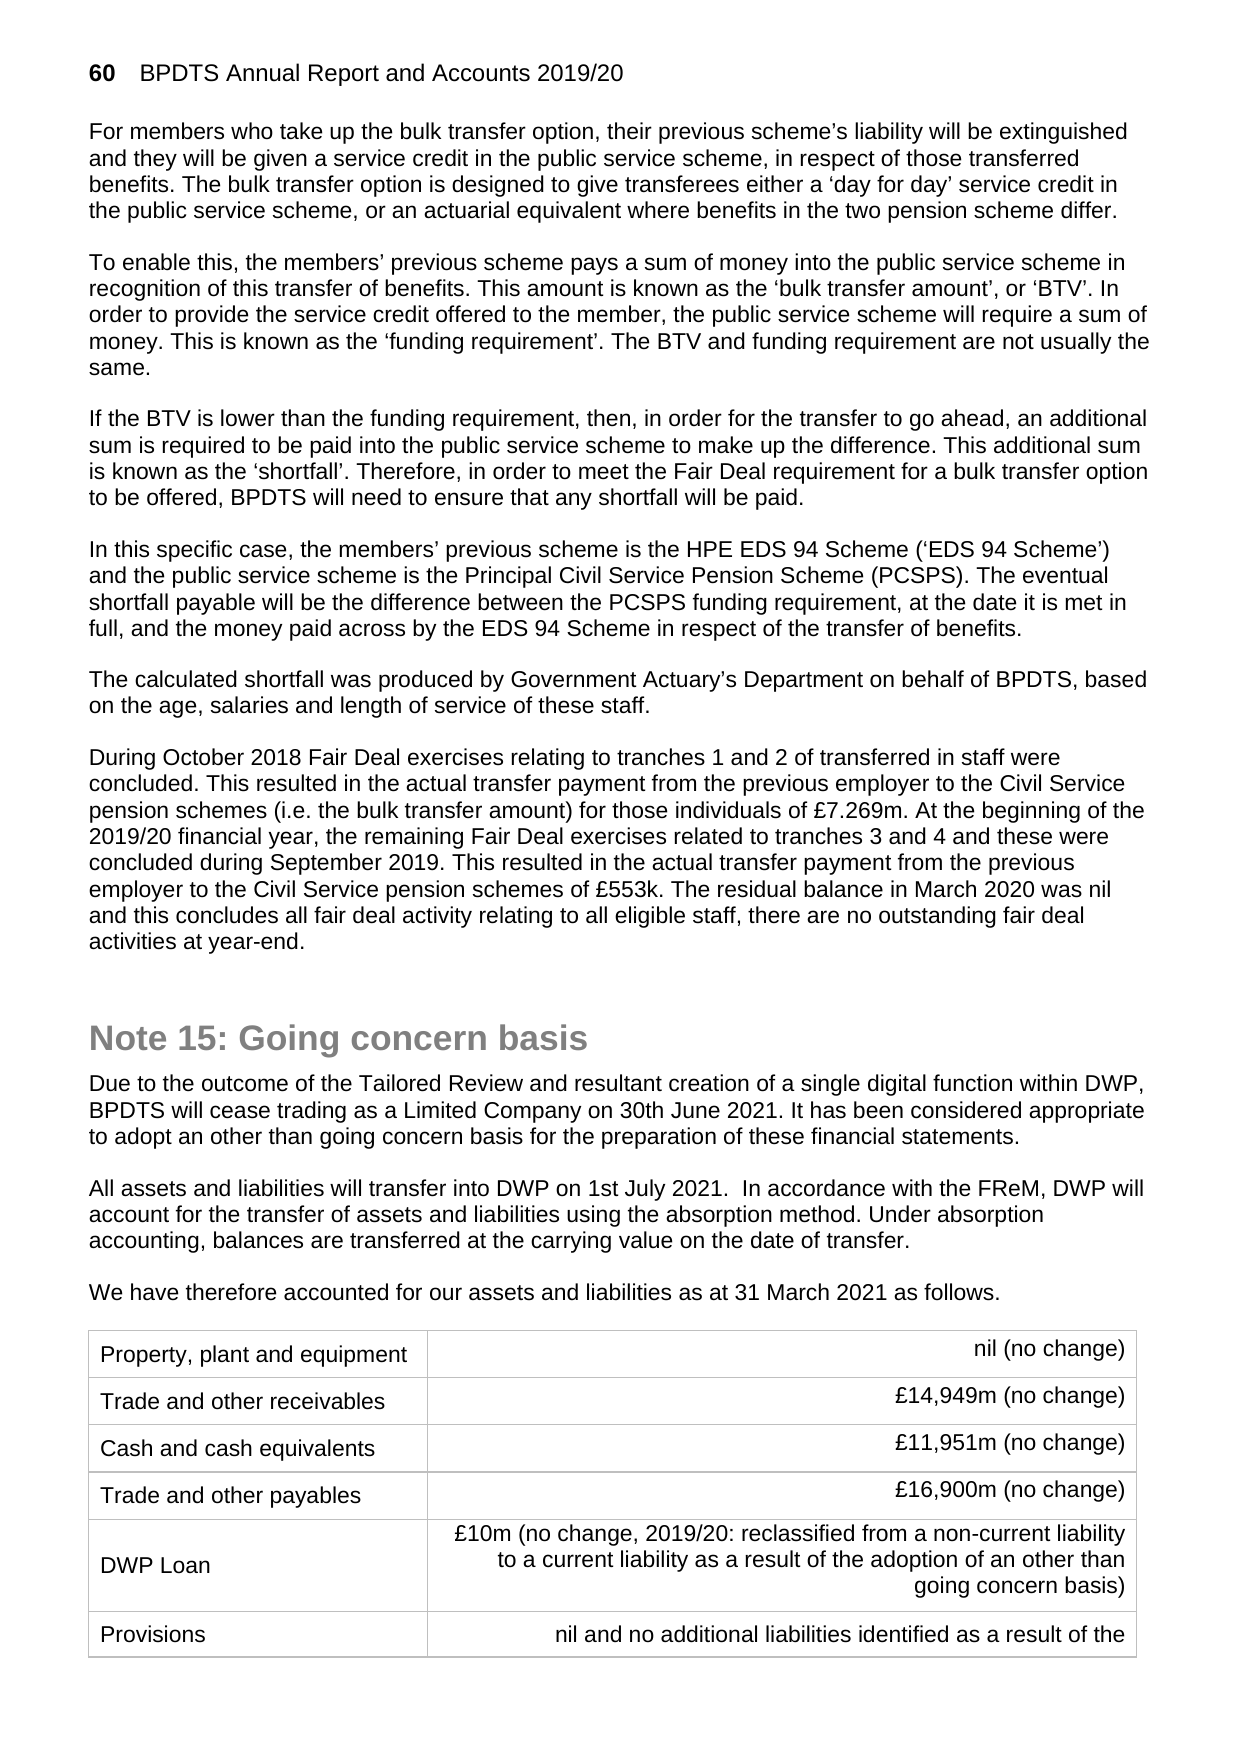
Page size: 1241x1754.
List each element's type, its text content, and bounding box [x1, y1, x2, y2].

table_cell Cash and cash equivalents [89, 1425, 427, 1471]
text The calculated shortfall was produced by Government Actuary’s Department on behalf of BPDTS, based on the age, salaries and length of service of these staff. [89, 666, 1152, 719]
table_cell Trade and other receivables [89, 1378, 427, 1424]
table_cell DWP Loan [89, 1520, 427, 1611]
table_cell Trade and other payables [89, 1473, 427, 1519]
table_cell Provisions [89, 1612, 427, 1656]
text All assets and liabilities will transfer into DWP on 1st July 2021. In accordance with the FReM, DWP will account for the transfer of assets and liabilities using the absorption method. Under absorption accounting, balances are transferred at the carrying value on the date of transfer. [89, 1174, 1152, 1253]
table_cell nil and no additional liabilities identified as a result of the [428, 1612, 1136, 1656]
table_header Property, plant and equipment [89, 1331, 427, 1377]
table_cell £14,949m (no change) [428, 1378, 1136, 1424]
text Due to the outcome of the Tailored Review and resultant creation of a single digital function within DWP, BPDTS will cease trading as a Limited Company on 30th June 2021. It has been considered appropriate to adopt an other than going concern basis for the preparation of these financial statements. [89, 1070, 1152, 1149]
text We have therefore accounted for our assets and liabilities as at 31 March 2021 as follows. [89, 1278, 1152, 1305]
text For members who take up the bulk transfer option, their previous scheme’s liability will be extinguished and they will be given a service credit in the public service scheme, in respect of those transferred benefits. The bulk transfer option is designed to give transferees either a ‘day for day’ service credit in the public service scheme, or an actuarial equivalent where benefits in the two pension scheme differ. [89, 118, 1152, 223]
table_cell £16,900m (no change) [428, 1473, 1136, 1519]
table_cell £11,951m (no change) [428, 1425, 1136, 1471]
text During October 2018 Fair Deal exercises relating to tranches 1 and 2 of transferred in staff were concluded. This resulted in the actual transfer payment from the previous employer to the Civil Service pension schemes (i.e. the bulk transfer amount) for those individuals of £7.269m. At the beginning of the 2019/20 financial year, the remaining Fair Deal exercises related to tranches 3 and 4 and these were concluded during September 2019. This resulted in the actual transfer payment from the previous employer to the Civil Service pension schemes of £553k. The residual balance in March 2020 was nil and this concludes all fair deal activity relating to all eligible staff, there are no outstanding fair deal activities at year-end. [89, 744, 1152, 955]
text If the BTV is lower than the funding requirement, then, in order for the transfer to go ahead, an additional sum is required to be paid into the public service scheme to make up the difference. This additional sum is known as the ‘shortfall’. Therefore, in order to meet the Fair Deal requirement for a bulk transfer option to be offered, BPDTS will need to ensure that any shortfall will be paid. [89, 405, 1152, 511]
table_header nil (no change) [428, 1331, 1136, 1377]
text To enable this, the members’ previous scheme pays a sum of money into the public service scheme in recognition of this transfer of benefits. This amount is known as the ‘bulk transfer amount’, or ‘BTV’. In order to provide the service credit offered to the member, the public service scheme will require a sum of money. This is known as the ‘funding requirement’. The BTV and funding requirement are not usually the same. [89, 248, 1152, 380]
subtitle Note 15: Going concern basis [89, 1017, 1152, 1058]
table_cell £10m (no change, 2019/20: reclassified from a non-current liability to a current liability as a result of the adoption of an other than going concern basis) [428, 1520, 1136, 1611]
text In this specific case, the members’ previous scheme is the HPE EDS 94 Scheme (‘EDS 94 Scheme’) and the public service scheme is the Principal Civil Service Pension Scheme (PCSPS). The eventual shortfall payable will be the difference between the PCSPS funding requirement, at the date it is met in full, and the money paid across by the EDS 94 Scheme in respect of the transfer of benefits. [89, 536, 1152, 641]
